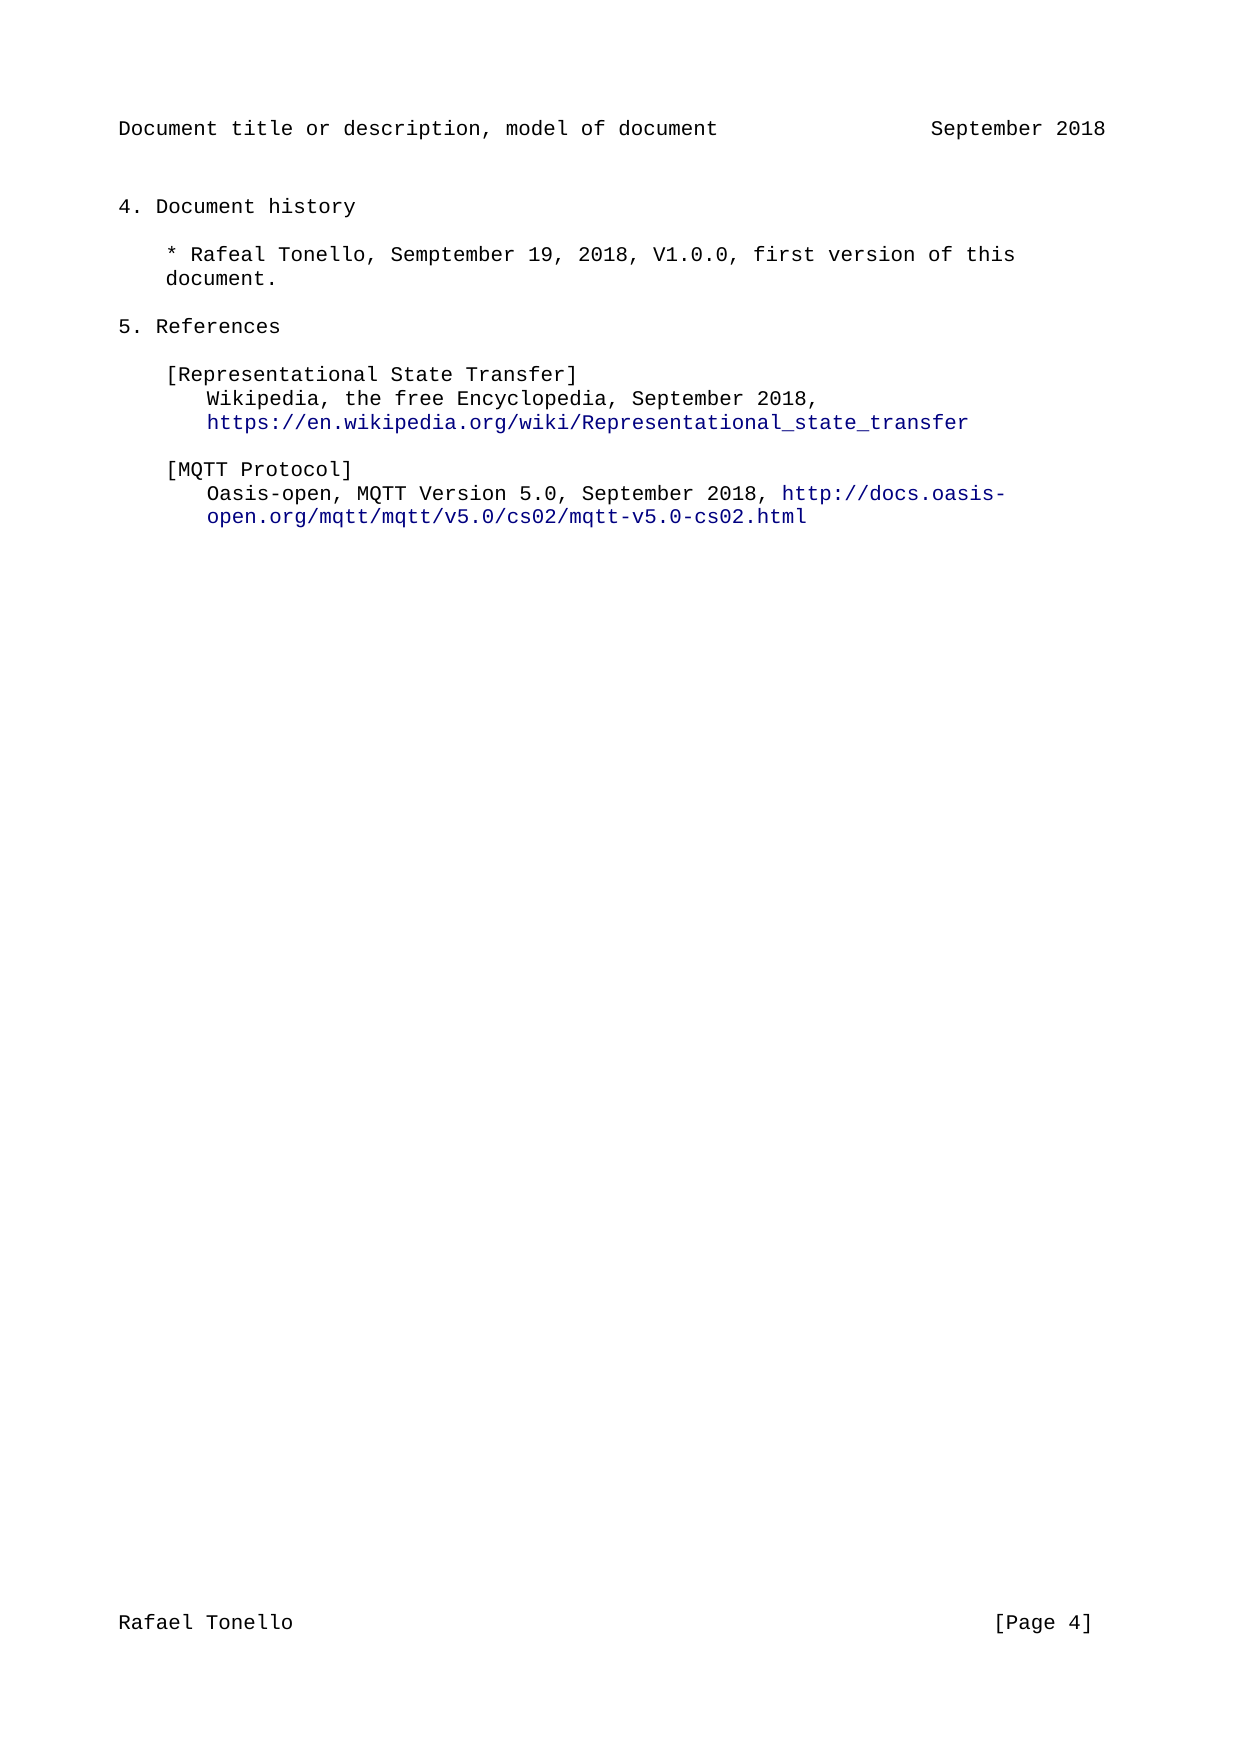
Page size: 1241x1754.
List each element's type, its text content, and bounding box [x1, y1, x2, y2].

subtitle References [118, 316, 1122, 340]
text [Representational State Transfer] [165, 364, 1122, 388]
subtitle Document history [118, 196, 1122, 220]
text [MQTT Protocol] [165, 459, 1122, 483]
text Oasis-open, MQTT Version 5.0, September 2018, http://docs.oasis-open.org/mqtt/mqtt/v5.0/cs02/mqtt-v5.0-cs02.html [207, 483, 1122, 530]
text Wikipedia, the free Encyclopedia, September 2018, https://en.wikipedia.org/wiki/Representational_state_transfer [207, 388, 1122, 435]
text * Rafeal Tonello, Semptember 19, 2018, V1.0.0, first version of this document. [165, 244, 1122, 291]
